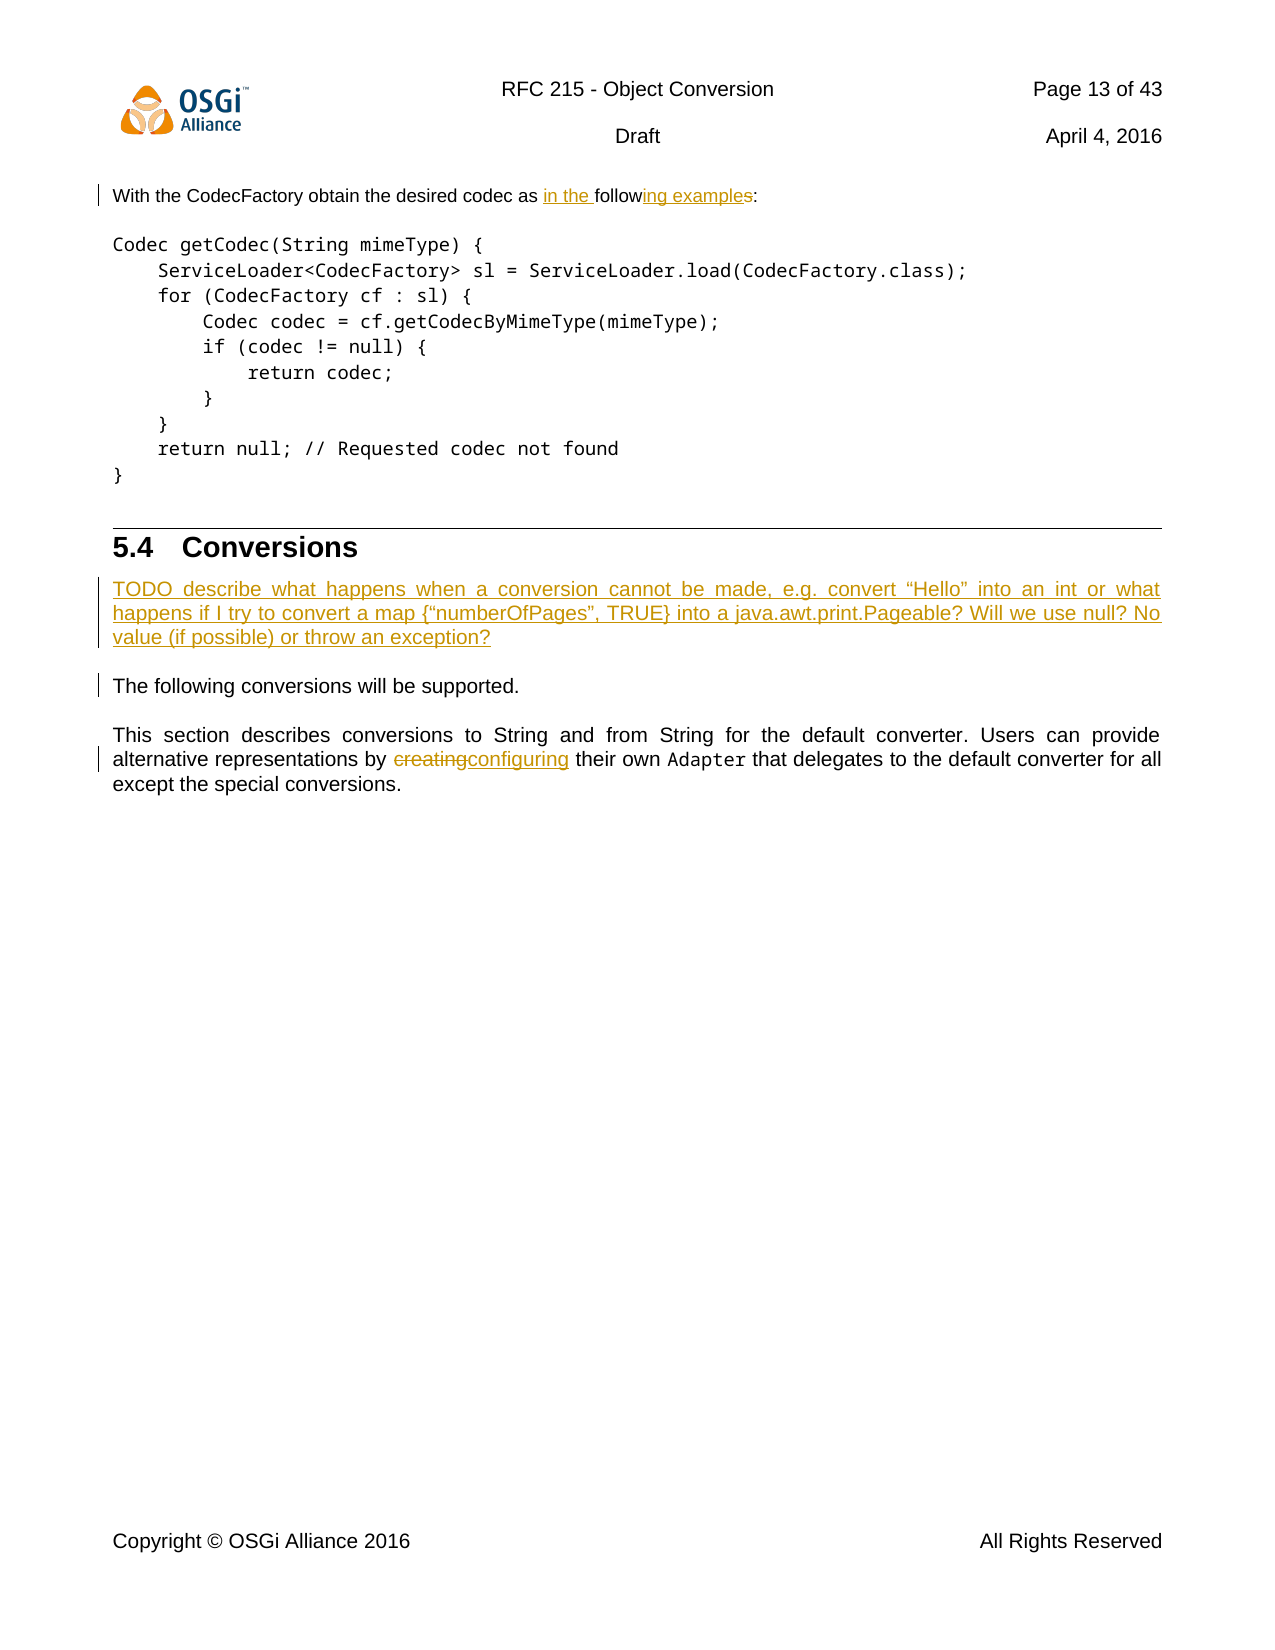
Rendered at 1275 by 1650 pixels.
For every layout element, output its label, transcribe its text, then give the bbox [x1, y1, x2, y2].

text With the CodecFactory obtain the desired codec as in the following example: [112, 184, 1162, 206]
text The following conversions will be supported. [112, 673, 1162, 697]
text return null; // Requested codec not found [112, 436, 1162, 461]
text Codec codec = cf.getCodecByMimeType(mimeType); [112, 308, 1162, 334]
text value (if possible) or throw an exception? [112, 623, 1162, 648]
text TODO describe what happens when a conversion cannot be made, e.g. convert “Hello” into an int or what happens if I try to convert a map {“numberOfPages”, TRUE} into a java.awt.print.Pageable? Will we use null? No [112, 577, 1162, 622]
text This section describes conversions to String and from String for the default converter. Users can provide alternative representations by configuring their own Adapter that delegates to the default converter for all except the special conversions. [112, 722, 1162, 796]
text for (CodecFactory cf : sl) { [112, 283, 1162, 308]
picture [113, 78, 257, 142]
text Codec getCodec(String mimeType) { [112, 232, 1162, 257]
subtitle Conversions [112, 529, 1162, 564]
text if (codec != null) { [112, 334, 1162, 359]
text } [112, 410, 1162, 436]
text } [112, 461, 1162, 487]
text ServiceLoader<CodecFactory> sl = ServiceLoader.load(CodecFactory.class); [112, 257, 1162, 283]
text return codec; [112, 359, 1162, 385]
text } [112, 385, 1162, 410]
